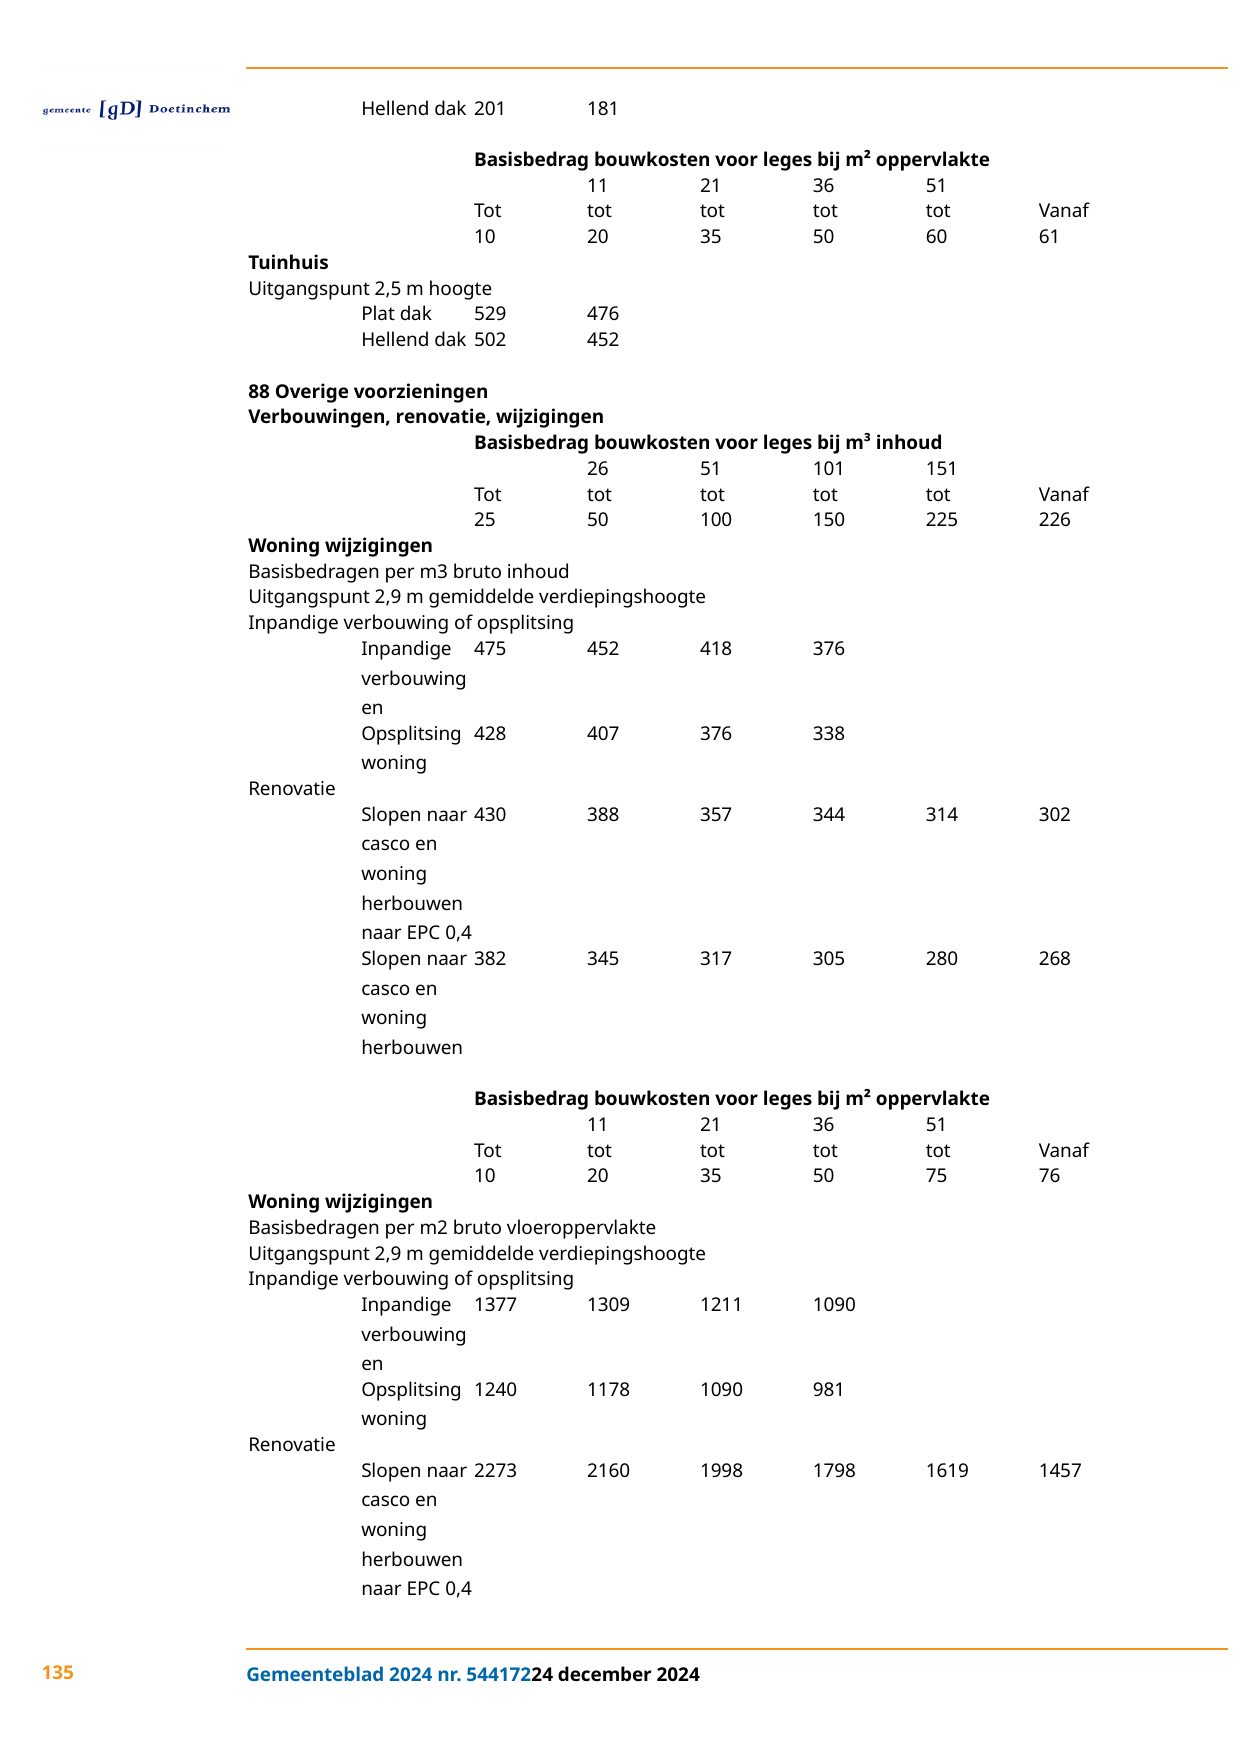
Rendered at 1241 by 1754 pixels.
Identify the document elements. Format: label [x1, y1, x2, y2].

picture [41, 47, 231, 172]
